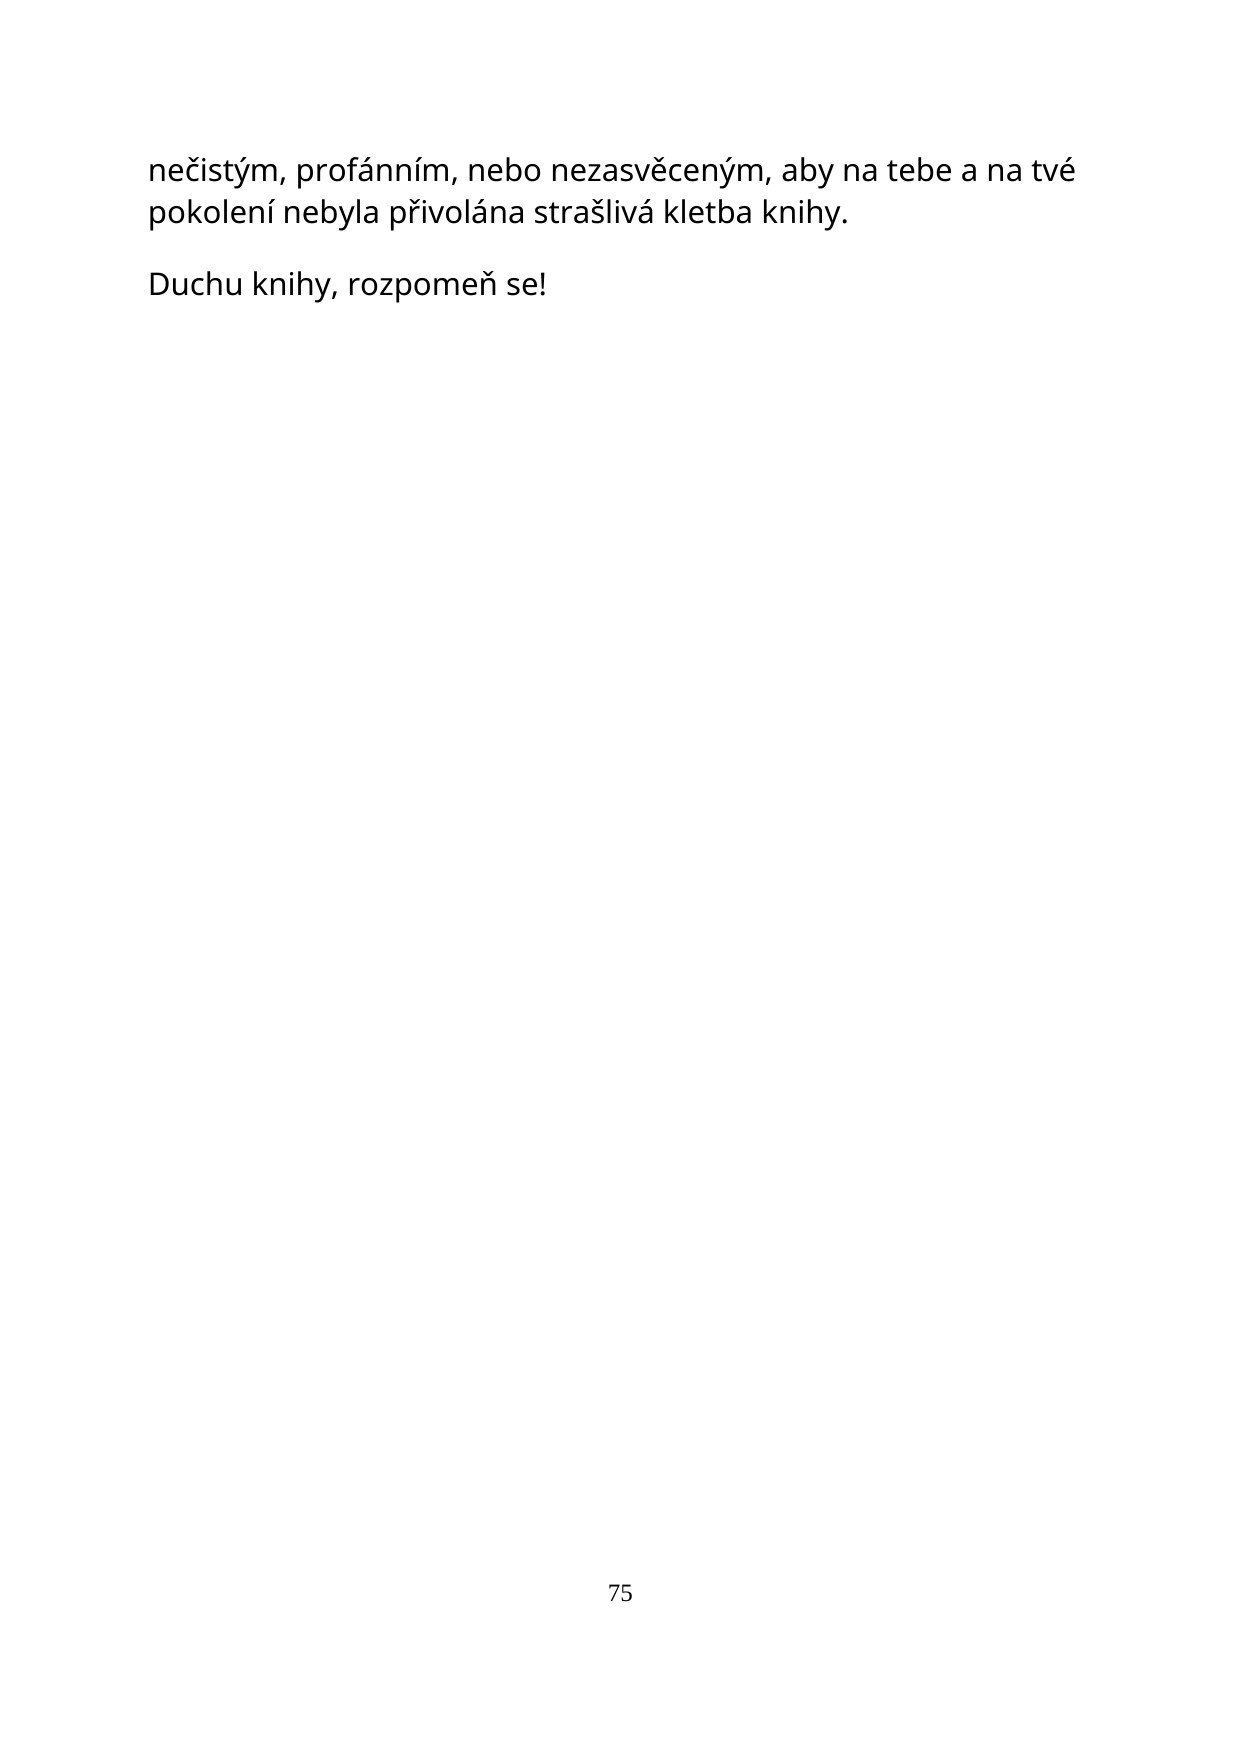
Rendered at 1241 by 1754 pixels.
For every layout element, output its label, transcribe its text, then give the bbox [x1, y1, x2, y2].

text nečistým, profánním, nebo nezasvěceným, aby na tebe a na tvé pokolení nebyla přivolána strašlivá kletba knihy. [148, 148, 1093, 233]
text Duchu knihy, rozpomeň se! [148, 262, 1093, 304]
